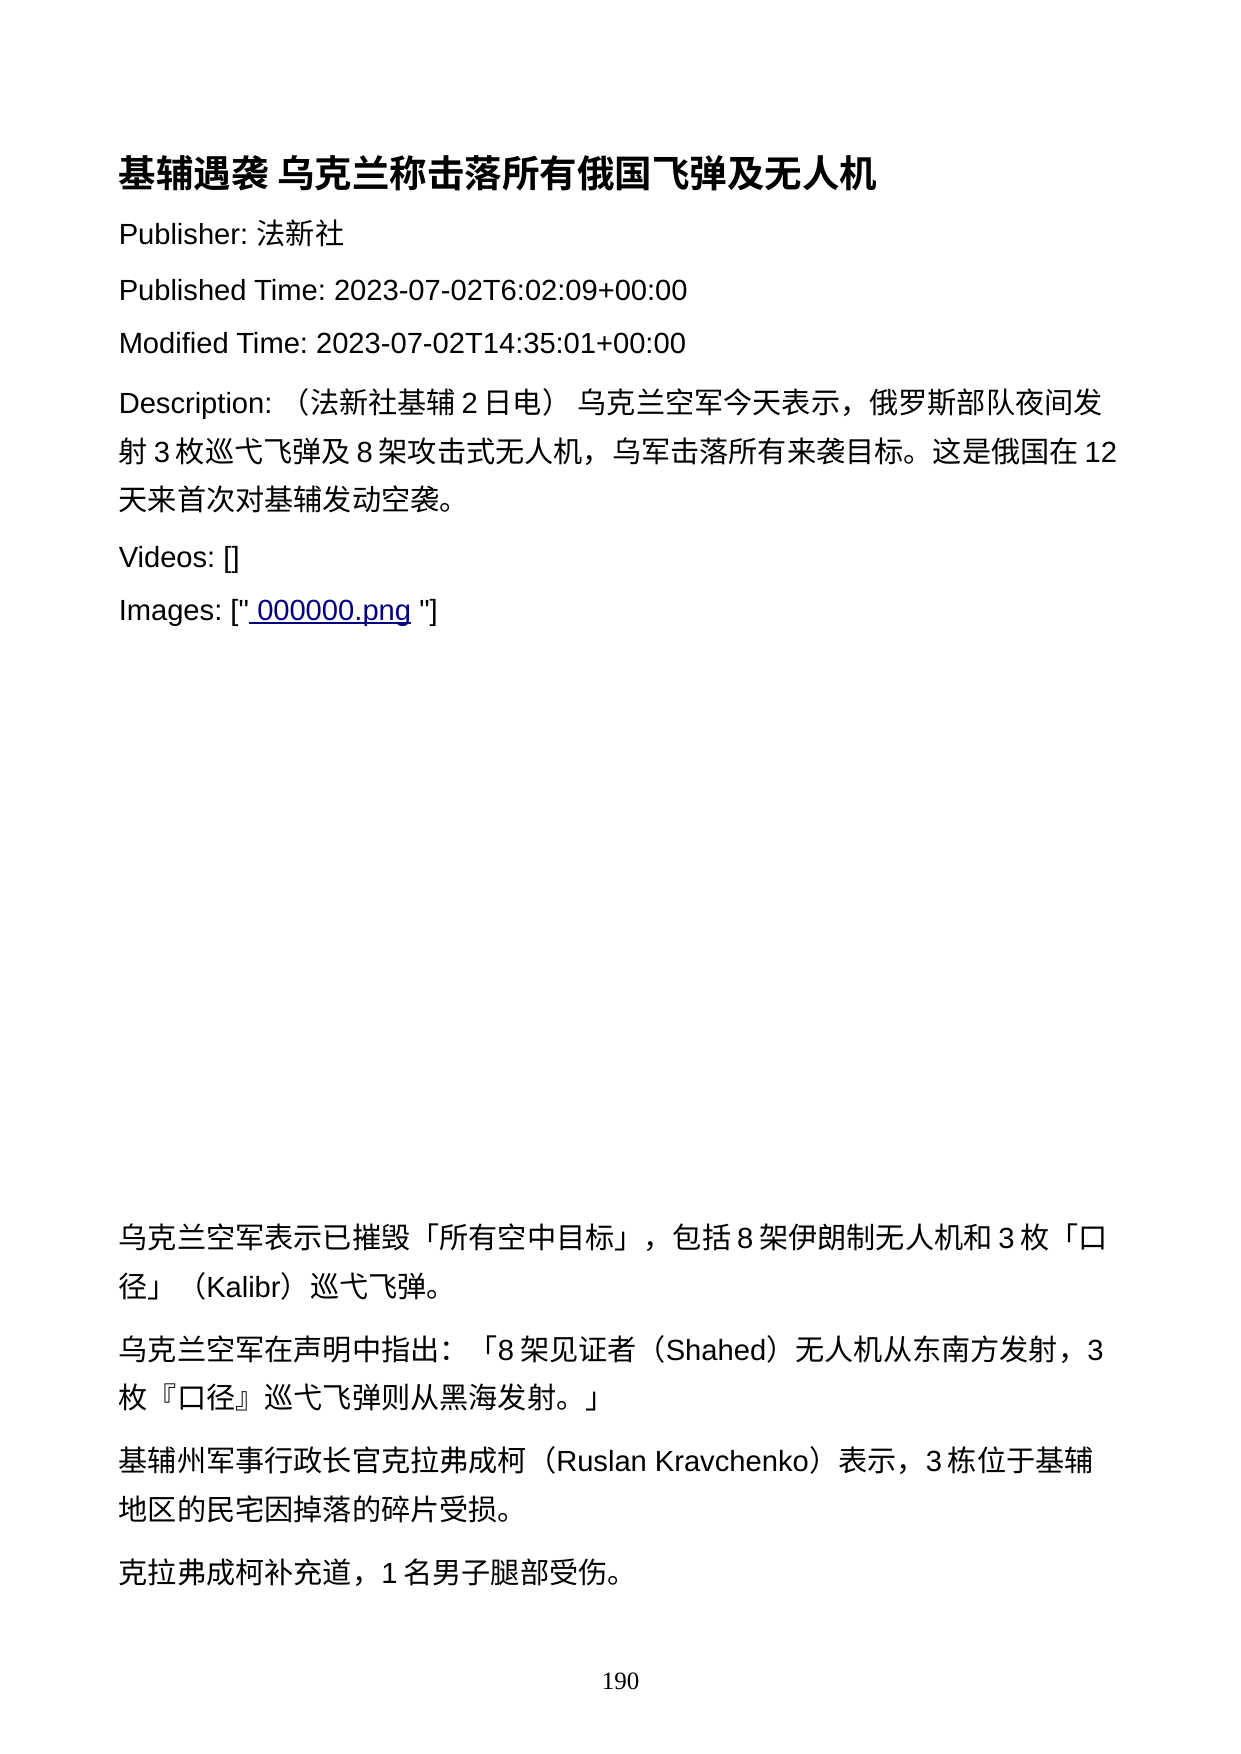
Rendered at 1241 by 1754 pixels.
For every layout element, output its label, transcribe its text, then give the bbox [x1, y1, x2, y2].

text Videos: [] [118, 540, 1122, 573]
text 克拉弗成柯补充道，1名男子腿部受伤。 [118, 1549, 1122, 1592]
text Published Time: 2023-07-02T6:02:09+00:00 [118, 273, 1122, 307]
text 乌克兰空军在声明中指出：「8架见证者（Shahed）无人机从东南方发射，3枚『口径』巡弋飞弹则从黑海发射。」 [118, 1326, 1122, 1417]
text Publisher: 法新社 [118, 210, 1122, 253]
subtitle 基辅遇袭 乌克兰称击落所有俄国飞弹及无人机 [118, 143, 1122, 198]
text Images: [" 000000.png "] [118, 593, 1122, 627]
text 基辅州军事行政长官克拉弗成柯（Ruslan Kravchenko）表示，3栋位于基辅地区的民宅因掉落的碎片受损。 [118, 1438, 1122, 1529]
text 乌克兰空军表示已摧毁「所有空中目标」，包括8架伊朗制无人机和3枚「口径」（Kalibr）巡弋飞弹。 [118, 1214, 1122, 1305]
text Modified Time: 2023-07-02T14:35:01+00:00 [118, 327, 1122, 360]
text Description: （法新社基辅2日电） 乌克兰空军今天表示，俄罗斯部队夜间发射3枚巡弋飞弹及8架攻击式无人机，乌军击落所有来袭目标。这是俄国在12天来首次对基辅发动空袭。 [118, 380, 1122, 519]
